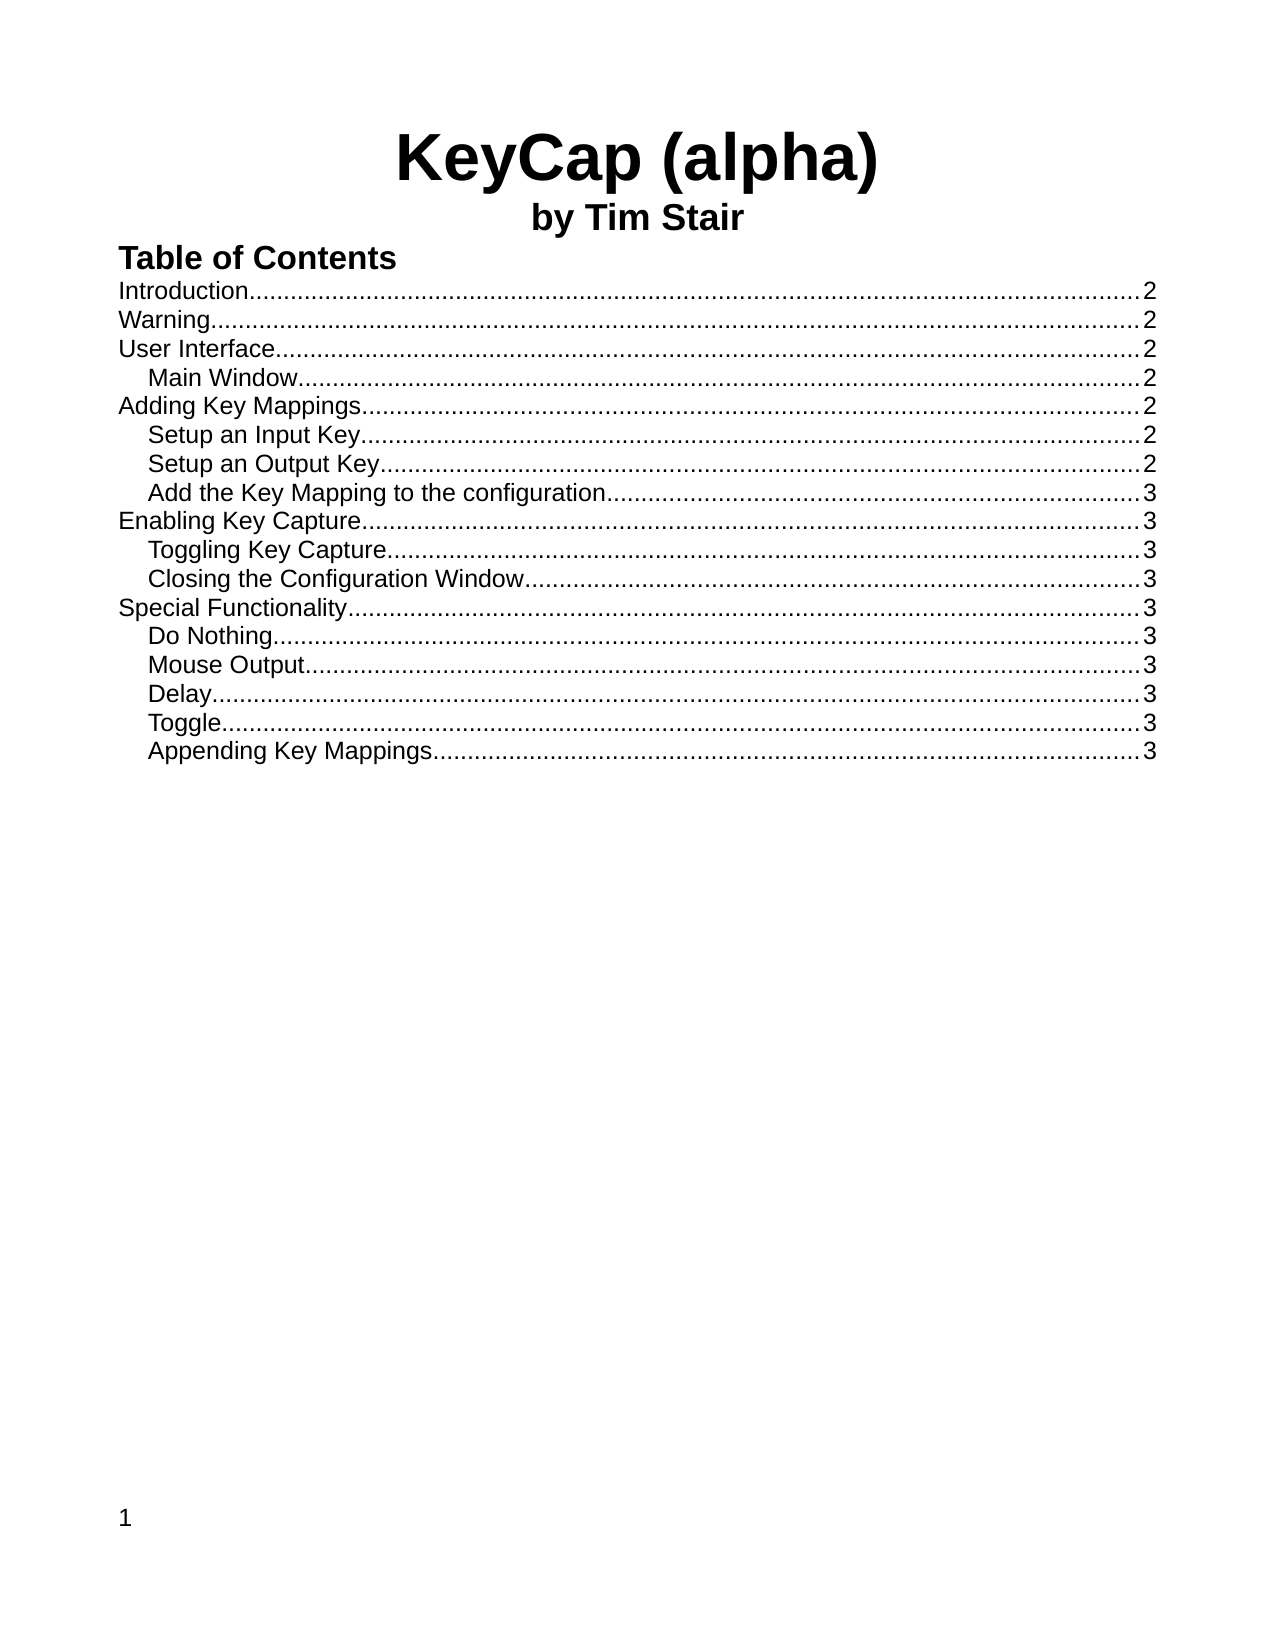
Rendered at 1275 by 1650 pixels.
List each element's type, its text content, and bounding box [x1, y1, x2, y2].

text Delay 3 [148, 679, 1157, 708]
text Warning 2 [118, 305, 1157, 334]
text Toggling Key Capture 3 [148, 535, 1157, 564]
text KeyCap (alpha) [118, 118, 1157, 195]
subtitle Table of Contents [118, 238, 1157, 276]
text Adding Key Mappings 2 [118, 391, 1157, 420]
text Introduction 2 [118, 276, 1157, 305]
text Add the Key Mapping to the configuration 3 [148, 478, 1157, 506]
text Special Functionality 3 [118, 593, 1157, 621]
text Setup an Output Key 2 [148, 449, 1157, 478]
text Setup an Input Key 2 [148, 420, 1157, 449]
text Mouse Output 3 [148, 650, 1157, 679]
text Enabling Key Capture 3 [118, 506, 1157, 535]
text User Interface 2 [118, 334, 1157, 363]
text Do Nothing 3 [148, 621, 1157, 650]
text Appending Key Mappings 3 [148, 736, 1157, 765]
text by Tim Stair [118, 195, 1157, 238]
text Closing the Configuration Window 3 [148, 564, 1157, 593]
text Toggle 3 [148, 708, 1157, 736]
text Main Window 2 [148, 363, 1157, 391]
